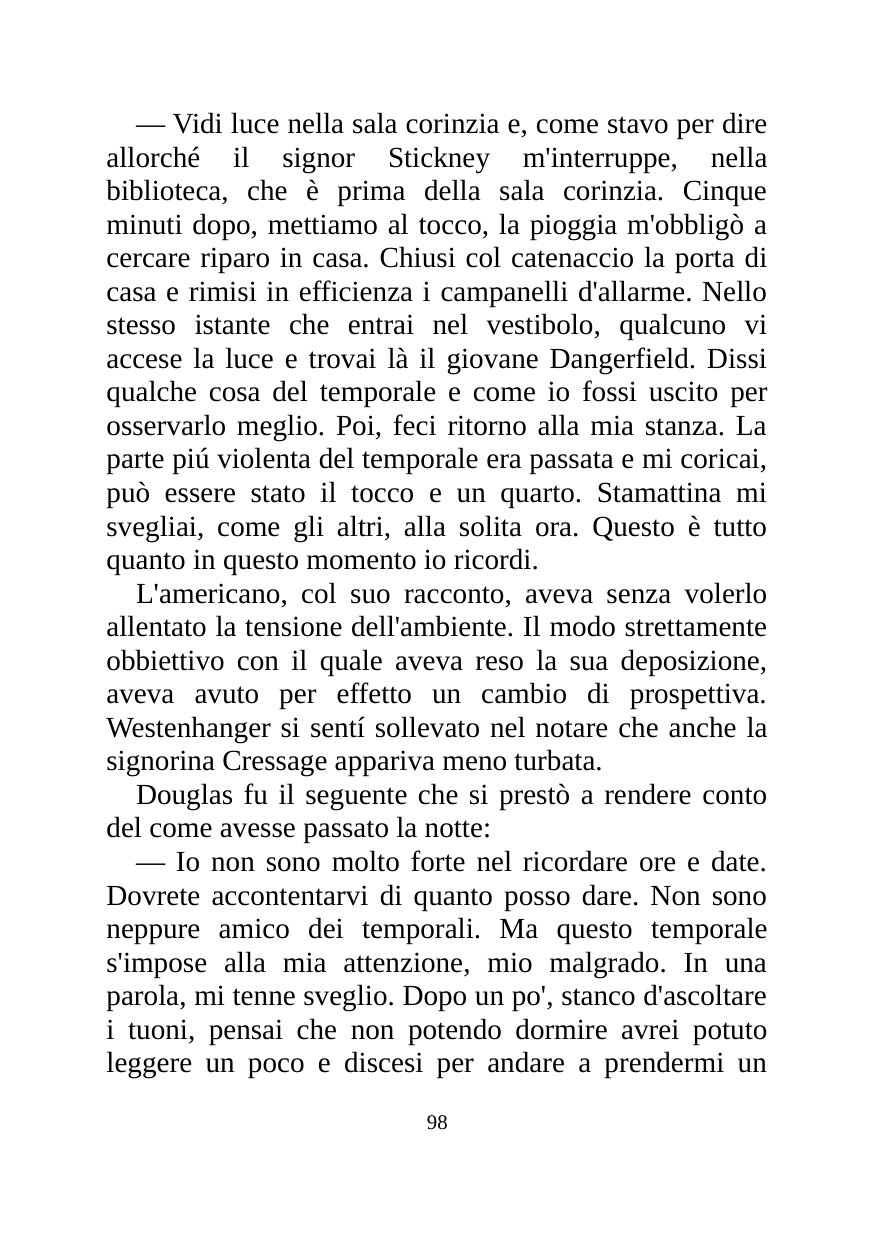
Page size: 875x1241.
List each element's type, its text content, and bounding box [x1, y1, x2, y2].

text — Vidi luce nella sala corinzia e, come stavo per dire allorché il signor Stickney m'interruppe, nella biblioteca, che è prima della sala corinzia. Cinque minuti dopo, mettiamo al tocco, la pioggia m'obbligò a cercare riparo in casa. Chiusi col catenaccio la porta di casa e rimisi in efficienza i campanelli d'allarme. Nello stesso istante che entrai nel vestibolo, qualcuno vi accese la luce e trovai là il giovane Dangerfield. Dissi qualche cosa del temporale e come io fossi uscito per osservarlo meglio. Poi, feci ritorno alla mia stanza. La parte piú violenta del temporale era passata e mi coricai, può essere stato il tocco e un quarto. Stamattina mi svegliai, come gli altri, alla solita ora. Questo è tutto quanto in questo momento io ricordi. [106, 106, 768, 576]
text — Io non sono molto forte nel ricordare ore e date. Dovrete accontentarvi di quanto posso dare. Non sono neppure amico dei temporali. Ma questo temporale s'impose alla mia attenzione, mio malgrado. In una parola, mi tenne sveglio. Dopo un po', stanco d'ascoltare i tuoni, pensai che non potendo dormire avrei potuto leggere un poco e discesi per andare a prendermi un [106, 844, 768, 1079]
text L'americano, col suo racconto, aveva senza volerlo allentato la tensione dell'ambiente. Il modo strettamente obbiettivo con il quale aveva reso la sua deposizione, aveva avuto per effetto un cambio di prospettiva. Westenhanger si sentí sollevato nel notare che anche la signorina Cressage appariva meno turbata. [106, 576, 768, 777]
text Douglas fu il seguente che si prestò a rendere conto del come avesse passato la notte: [106, 777, 768, 844]
